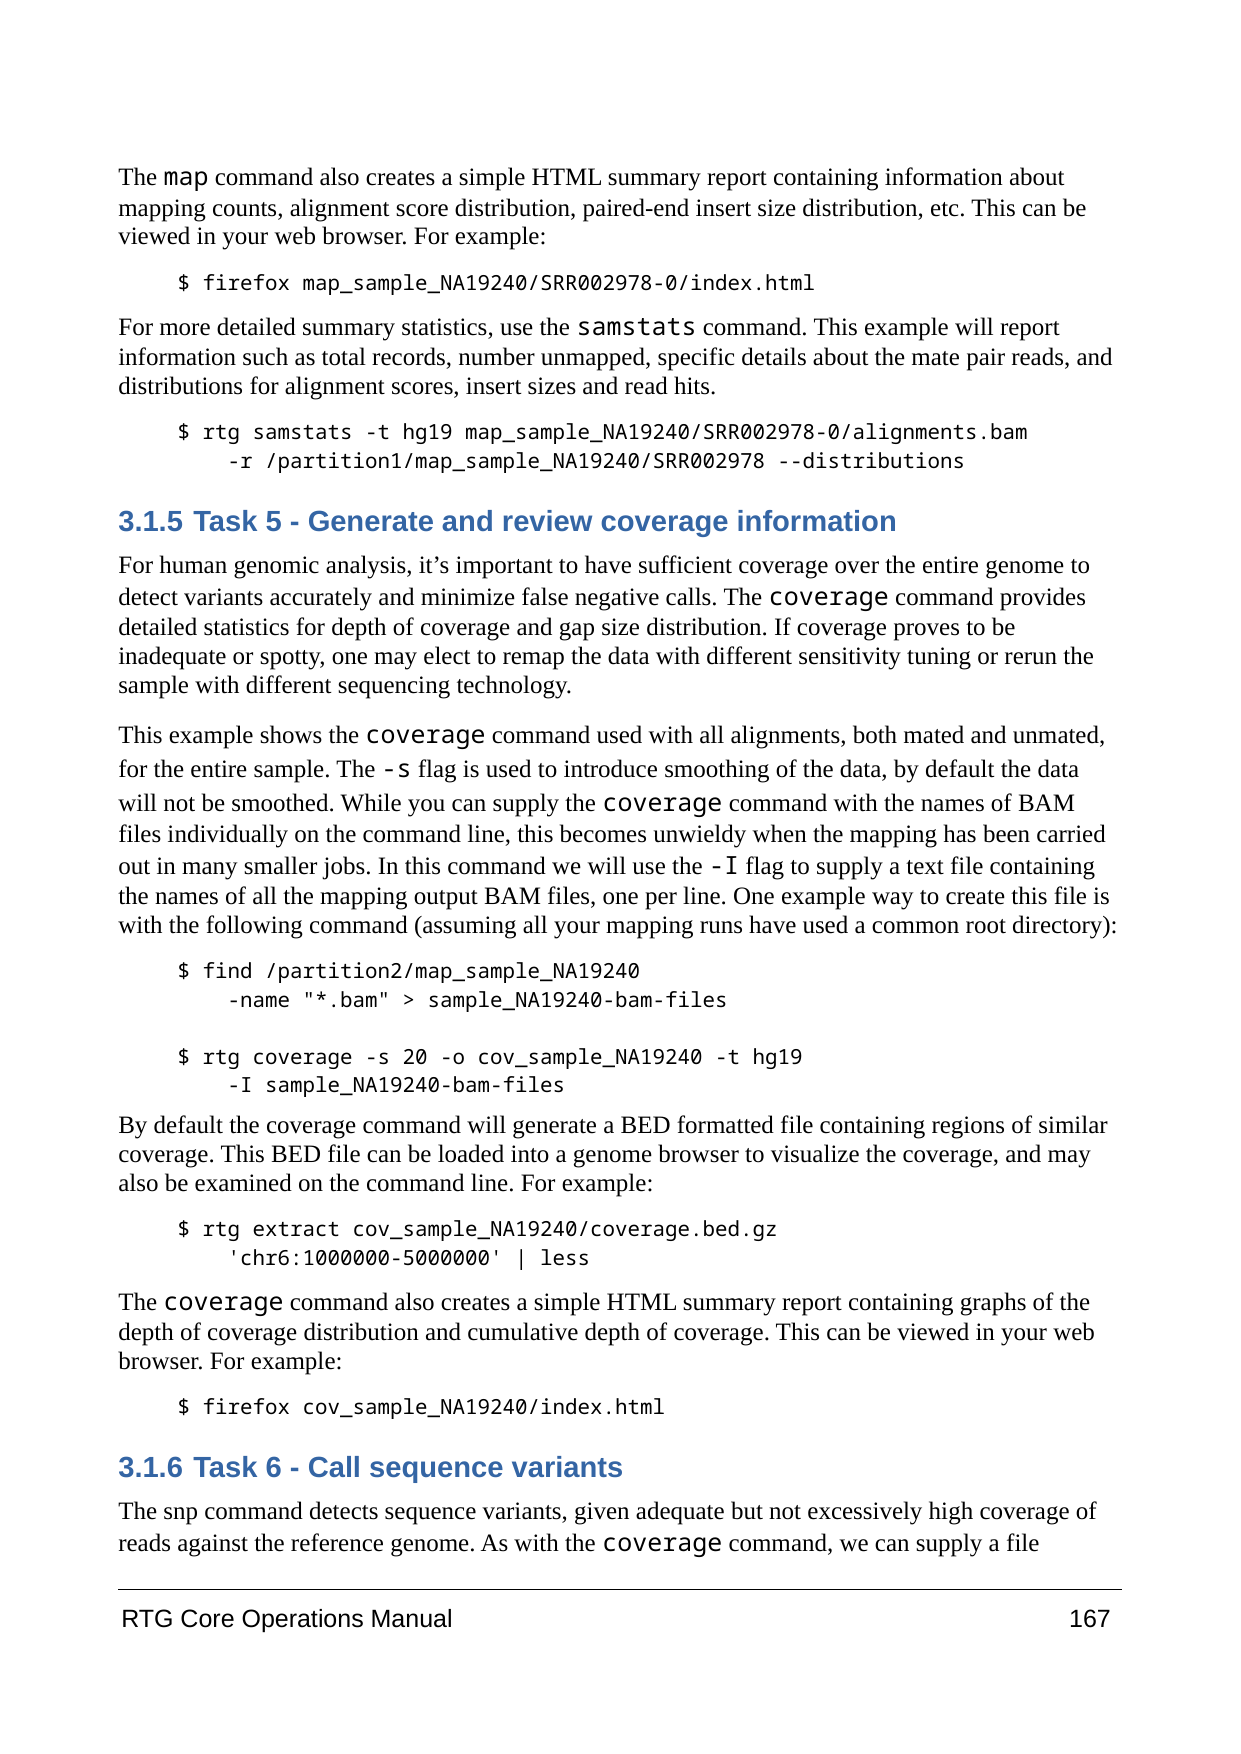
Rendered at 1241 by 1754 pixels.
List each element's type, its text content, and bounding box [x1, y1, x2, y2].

text By default the coverage command will generate a BED formatted file containing regions of similar coverage. This BED file can be loaded into a genome browser to visualize the coverage, and may also be examined on the command line. For example: [118, 1111, 1122, 1197]
text -r /partition1/map_sample_NA19240/SRR002978 --distributions [177, 446, 1122, 474]
text For more detailed summary statistics, use the samstats command. This example will report information such as total records, number unmapped, specific details about the mate pair reads, and distributions for alignment scores, insert sizes and read hits. [118, 308, 1122, 400]
text This example shows the coverage command used with all alignments, both mated and unmated, for the entire sample. The -s flag is used to introduce smoothing of the data, by default the data will not be smoothed. While you can supply the coverage command with the names of BAM files individually on the command line, this becomes unwieldy when the mapping has been carried out in many smaller jobs. In this command we will use the -I flag to supply a text file containing the names of all the mapping output BAM files, one per line. One example way to create this file is with the following command (assuming all your mapping runs have used a common root directory): [118, 716, 1122, 939]
text The coverage command also creates a simple HTML summary report containing graphs of the depth of coverage distribution and cumulative depth of coverage. This can be viewed in your web browser. For example: [118, 1283, 1122, 1375]
text -name "*.bam" > sample_NA19240-bam-files [177, 985, 1122, 1013]
text $ firefox cov_sample_NA19240/index.html [177, 1392, 1122, 1421]
subtitle Task 5 - Generate and review coverage information [118, 504, 1122, 537]
text $ rtg extract cov_sample_NA19240/coverage.bed.gz [177, 1214, 1122, 1243]
text -I sample_NA19240-bam-files [177, 1070, 1122, 1099]
text 'chr6:1000000-5000000' | less [177, 1243, 1122, 1271]
text $ rtg coverage -s 20 -o cov_sample_NA19240 -t hg19 [177, 1042, 1122, 1070]
text The snp command detects sequence variants, given adequate but not excessively high coverage of reads against the reference genome. As with the coverage command, we can supply a file [118, 1496, 1122, 1559]
subtitle Task 6 - Call sequence variants [118, 1450, 1122, 1484]
text The map command also creates a simple HTML summary report containing information about mapping counts, alignment score distribution, paired-end insert size distribution, etc. This can be viewed in your web browser. For example: [118, 159, 1122, 250]
text $ find /partition2/map_sample_NA19240 [177, 957, 1122, 985]
text For human genomic analysis, it’s important to have sufficient coverage over the entire genome to detect variants accurately and minimize false negative calls. The coverage command provides detailed statistics for depth of coverage and gap size distribution. If coverage proves to be inadequate or spotty, one may elect to remap the data with different sensitivity tuning or rerun the sample with different sequencing technology. [118, 550, 1122, 699]
text $ firefox map_sample_NA19240/SRR002978-0/index.html [177, 268, 1122, 296]
text $ rtg samstats -t hg19 map_sample_NA19240/SRR002978-0/alignments.bam [177, 417, 1122, 446]
